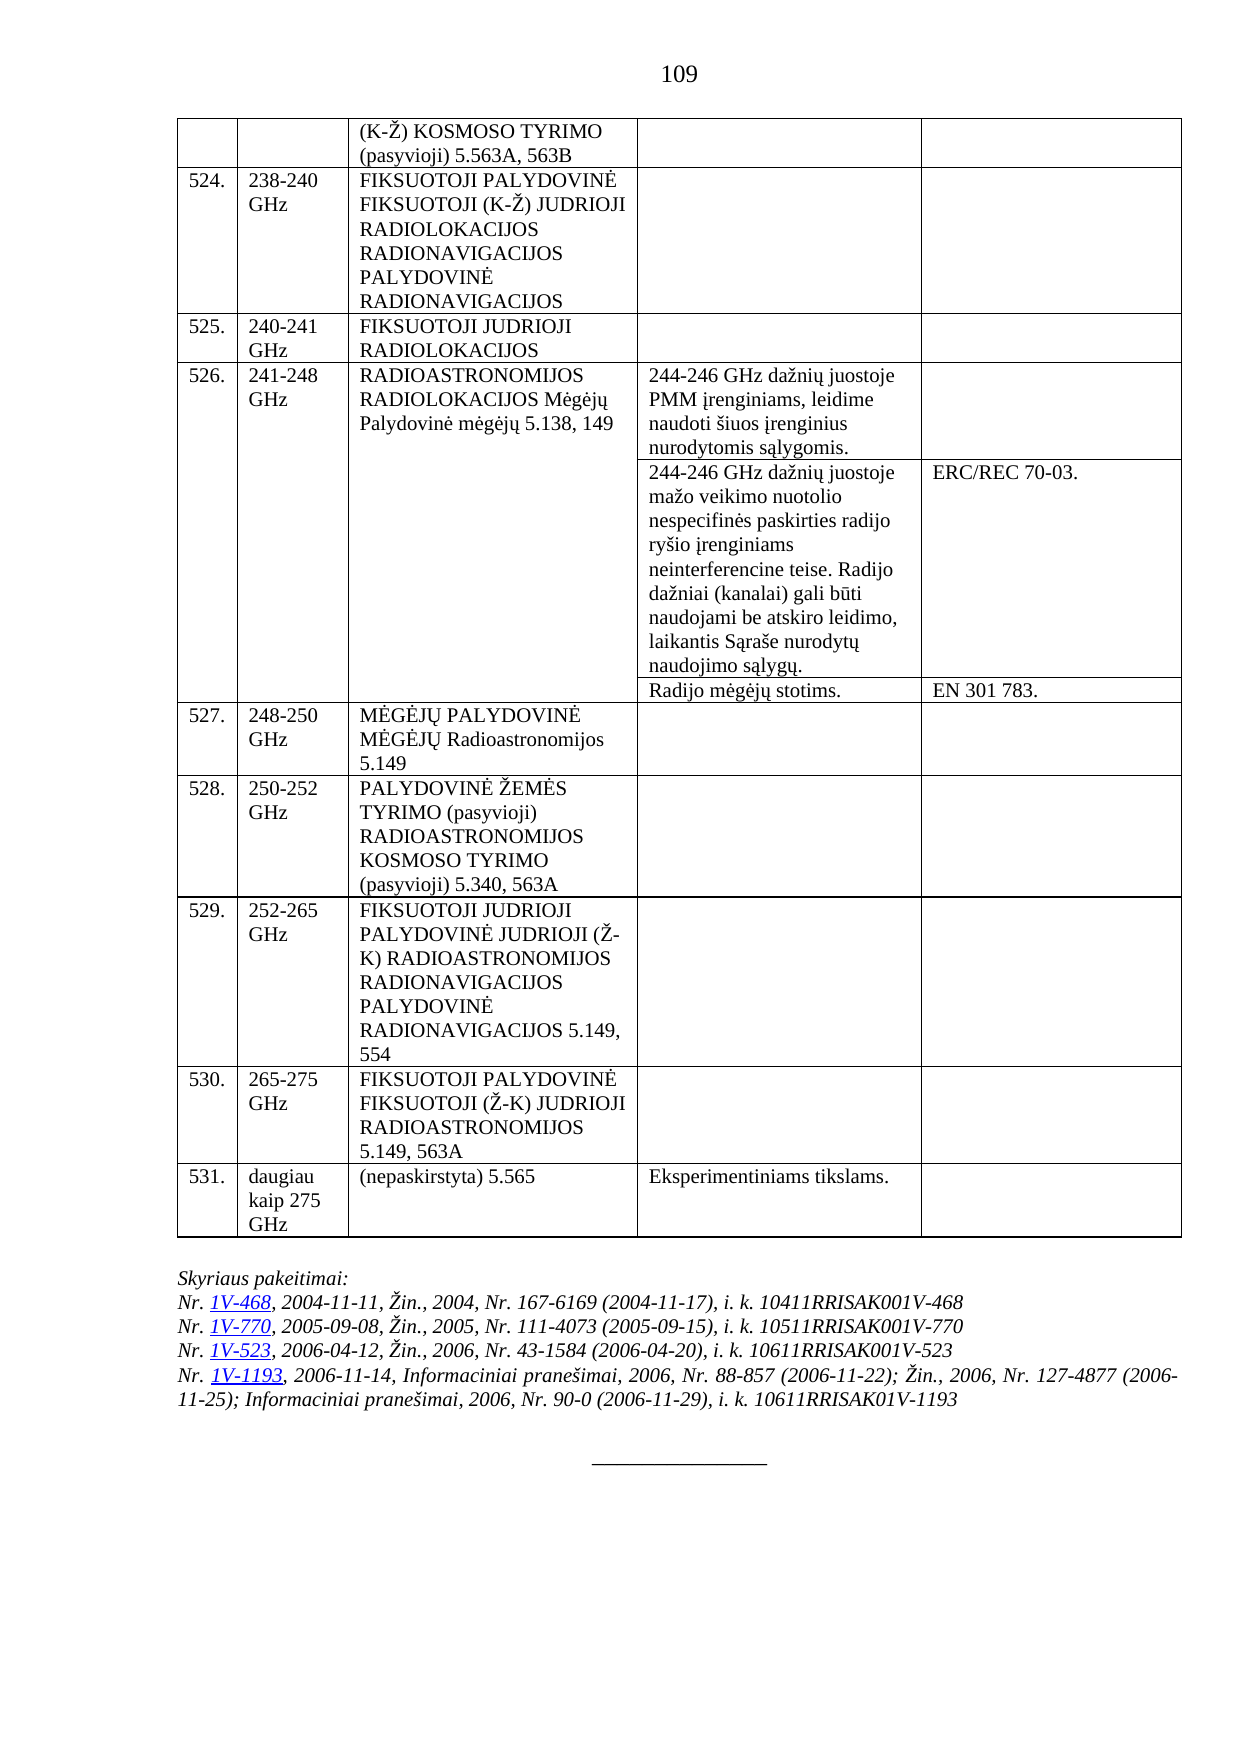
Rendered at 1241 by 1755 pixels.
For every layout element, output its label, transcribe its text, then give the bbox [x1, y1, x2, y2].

table_cell [922, 1164, 1181, 1236]
table_cell EN 301 783. [922, 678, 1181, 702]
table_cell (nepaskirstyta) 5.565 [349, 1164, 637, 1236]
table_cell [922, 168, 1181, 313]
text Skyriaus pakeitimai: [177, 1266, 1181, 1290]
table_cell [238, 119, 348, 167]
table_cell daugiau kaip 275 GHz [238, 1164, 348, 1236]
table_cell 265-275 GHz [238, 1067, 348, 1163]
table_cell [638, 314, 921, 362]
table_cell [922, 363, 1181, 459]
table_cell [922, 1067, 1181, 1163]
table_cell Eksperimentiniams tikslams. [638, 1164, 921, 1236]
table_cell ERC/REC 70-03. [922, 460, 1181, 677]
table_cell [638, 168, 921, 313]
table_cell MĖGĖJŲ PALYDOVINĖ MĖGĖJŲ Radioastronomijos 5.149 [349, 703, 637, 775]
table_cell [922, 314, 1181, 362]
table_cell [638, 898, 921, 1066]
table_cell 530. [178, 1067, 237, 1163]
table_cell [178, 119, 237, 167]
table_cell [638, 119, 921, 167]
table_cell 244-246 GHz dažnių juostoje PMM įrenginiams, leidime naudoti šiuos įrenginius nurodytomis sąlygomis. [638, 363, 921, 459]
table_cell [922, 119, 1181, 167]
table_cell 529. [178, 898, 237, 1066]
table_cell (K-Ž) KOSMOSO TYRIMO (pasyvioji) 5.563A, 563B [349, 119, 637, 167]
text Nr. 1V-523, 2006-04-12, Žin., 2006, Nr. 43-1584 (2006-04-20), i. k. 10611RRISAK001V-523 [177, 1338, 1181, 1362]
table_cell FIKSUOTOJI JUDRIOJI RADIOLOKACIJOS [349, 314, 637, 362]
table_cell 525. [178, 314, 237, 362]
table_cell FIKSUOTOJI PALYDOVINĖ FIKSUOTOJI (Ž-K) JUDRIOJI RADIOASTRONOMIJOS 5.149, 563A [349, 1067, 637, 1163]
table_cell 238-240 GHz [238, 168, 348, 313]
text Nr. 1V-468, 2004-11-11, Žin., 2004, Nr. 167-6169 (2004-11-17), i. k. 10411RRISAK001V-468 [177, 1290, 1181, 1314]
text Nr. 1V-770, 2005-09-08, Žin., 2005, Nr. 111-4073 (2005-09-15), i. k. 10511RRISAK001V-770 [177, 1314, 1181, 1338]
table_cell [922, 776, 1181, 896]
table_cell FIKSUOTOJI PALYDOVINĖ FIKSUOTOJI (K-Ž) JUDRIOJI RADIOLOKACIJOS RADIONAVIGACIJOS PALYDOVINĖ RADIONAVIGACIJOS [349, 168, 637, 313]
table_cell 240-241 GHz [238, 314, 348, 362]
table_cell PALYDOVINĖ ŽEMĖS TYRIMO (pasyvioji) RADIOASTRONOMIJOS KOSMOSO TYRIMO (pasyvioji) 5.340, 563A [349, 776, 637, 896]
table_cell [922, 898, 1181, 1066]
table_cell [638, 703, 921, 775]
table_cell 524. [178, 168, 237, 313]
table_cell 252-265 GHz [238, 898, 348, 1066]
table_cell 528. [178, 776, 237, 896]
table_cell 526. [178, 363, 237, 702]
table_cell RADIOASTRONOMIJOS RADIOLOKACIJOS Mėgėjų Palydovinė mėgėjų 5.138, 149 [349, 363, 637, 702]
table_cell FIKSUOTOJI JUDRIOJI PALYDOVINĖ JUDRIOJI (Ž-K) RADIOASTRONOMIJOS RADIONAVIGACIJOS PALYDOVINĖ RADIONAVIGACIJOS 5.149, 554 [349, 898, 637, 1066]
table_cell Radijo mėgėjų stotims. [638, 678, 921, 702]
table_cell 248-250 GHz [238, 703, 348, 775]
table_cell 244-246 GHz dažnių juostoje mažo veikimo nuotolio nespecifinės paskirties radijo ryšio įrenginiams neinterferencine teise. Radijo dažniai (kanalai) gali būti naudojami be atskiro leidimo, laikantis Sąraše nurodytų naudojimo sąlygų. [638, 460, 921, 677]
table_cell [922, 703, 1181, 775]
table_cell 250-252 GHz [238, 776, 348, 896]
table_cell [638, 1067, 921, 1163]
text Nr. 1V-1193, 2006-11-14, Informaciniai pranešimai, 2006, Nr. 88-857 (2006-11-22); Žin., 2006, Nr. 127-4877 (2006-11-25); Informaciniai pranešimai, 2006, Nr. 90-0 (2006-11-29), i. k. 10611RRISAK01V-1193 [177, 1362, 1181, 1411]
text ______________ [177, 1439, 1181, 1468]
table_cell 527. [178, 703, 237, 775]
table_cell 241-248 GHz [238, 363, 348, 702]
table_cell 531. [178, 1164, 237, 1236]
table_cell [638, 776, 921, 896]
